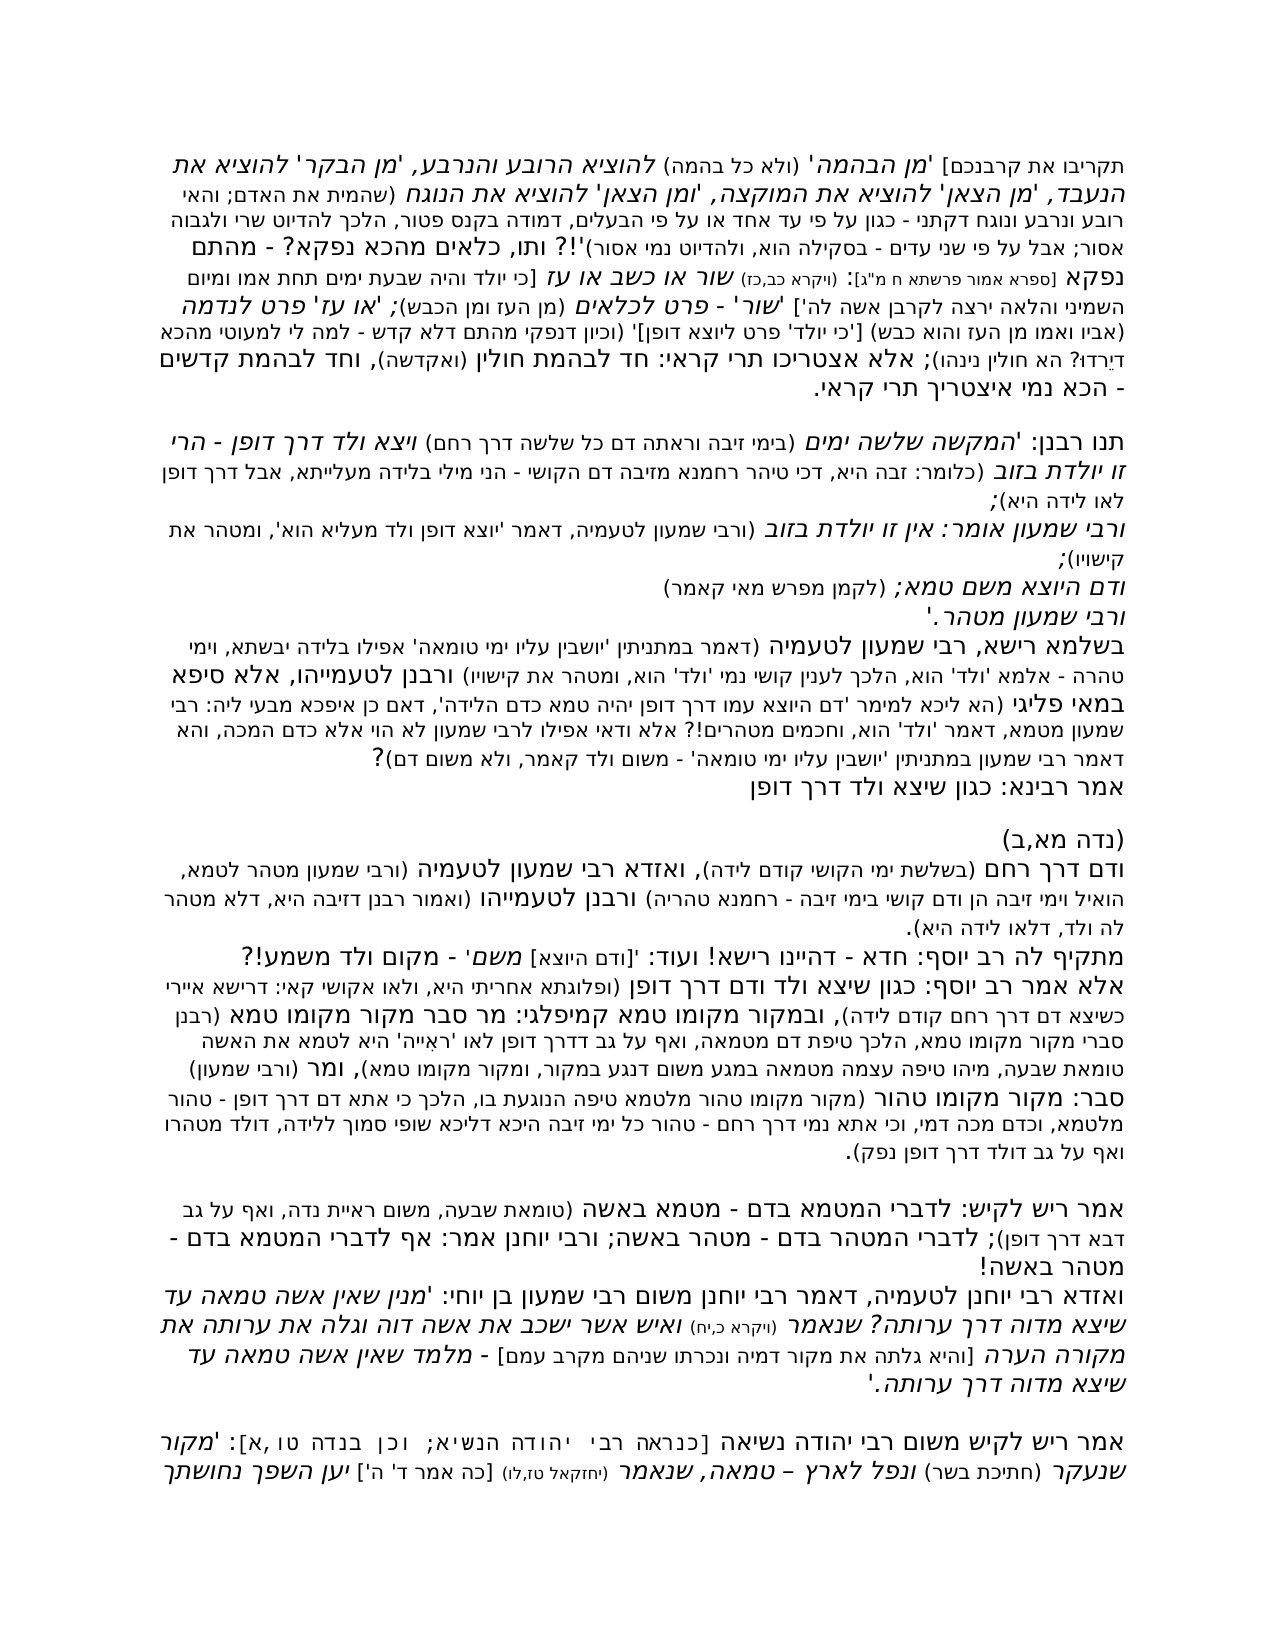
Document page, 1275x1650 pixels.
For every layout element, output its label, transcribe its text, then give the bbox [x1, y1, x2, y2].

text אמר ריש לקיש משום רבי יהודה נשיאה [כנראה רבי יהודה הנשיא; וכן בנדה טו,א]: 'מקור שנעקר (חתיכת בשר) ונפל לארץ – טמאה, שנאמר (יחזקאל טז,לו) [כה אמר ד' ה'] יען השפך נחושתך [150, 1427, 1125, 1486]
text מתקיף לה רב יוסף: חדא - דהיינו רישא! ועוד: '[ודם היוצא] משם' - מקום ולד משמע!? [150, 942, 1125, 971]
text תקריבו את קרבנכם] 'מן הבהמה' (ולא כל בהמה) להוציא הרובע והנרבע, 'מן הבקר' להוציא את הנעבד, 'מן הצאן' להוציא את המוקצה, 'ומן הצאן' להוציא את הנוגח (שהמית את האדם; והאי רובע ונרבע ונוגח דקתני - כגון על פי עד אחד או על פי הבעלים, דמודה בקנס פטור, הלכך להדיוט שרי ולגבוה אסור; אבל על פי שני עדים - בסקילה הוא, ולהדיוט נמי אסור)'!? ותו, כלאים מהכא נפקא? - מהתם נפקא [ספרא אמור פרשתא ח מ"ג]: (ויקרא כב,כז) שור או כשב או עז [כי יולד והיה שבעת ימים תחת אמו ומיום השמיני והלאה ירצה לקרבן אשה לה'] 'שור' - פרט לכלאים (מן העז ומן הכבש); 'או עז' פרט לנדמה (אביו ואמו מן העז והוא כבש) ['כי יולד' פרט ליוצא דופן]' (וכיון דנפקי מהתם דלא קדש - למה לי למעוטי מהכא דיֵרדוּ? הא חולין נינהו); אלא אצטריכו תרי קראי: חד לבהמת חולין (ואקדשה), וחד לבהמת קדשים - הכא נמי איצטריך תרי קראי. [150, 150, 1125, 403]
text אמר רבינא: כגון שיצא ולד דרך דופן [150, 772, 1125, 801]
text ודם היוצא משם טמא; (לקמן מפרש מאי קאמר) [150, 573, 1125, 602]
text אלא אמר רב יוסף: כגון שיצא ולד ודם דרך דופן (ופלוגתא אחריתי היא, ולאו אקושי קאי: דרישא איירי כשיצא דם דרך רחם קודם לידה), ובמקור מקומו טמא קמיפלגי: מר סבר מקור מקומו טמא (רבנן סברי מקור מקומו טמא, הלכך טיפת דם מטמאה, ואף על גב דדרך דופן לאו 'ראִייה' היא לטמא את האשה טומאת שבעה, מיהו טיפה עצמה מטמאה במגע משום דנגע במקור, ומקור מקומו טמא), ומר (ורבי שמעון) סבר: מקור מקומו טהור (מקור מקומו טהור מלטמא טיפה הנוגעת בו, הלכך כי אתא דם דרך דופן - טהור מלטמא, וכדם מכה דמי, וכי אתא נמי דרך רחם - טהור כל ימי זיבה היכא דליכא שופי סמוך ללידה, דולד מטהרו ואף על גב דולד דרך דופן נפק). [150, 971, 1125, 1165]
text ואזדא רבי יוחנן לטעמיה, דאמר רבי יוחנן משום רבי שמעון בן יוחי: 'מנין שאין אשה טמאה עד שיצא מדוה דרך ערותה? שנאמר (ויקרא כ,יח) ואיש אשר ישכב את אשה דוה וגלה את ערותה את מקורה הערה [והיא גלתה את מקור דמיה ונכרתו שניהם מקרב עמם] - מלמד שאין אשה טמאה עד שיצא מדוה דרך ערותה.' [150, 1282, 1125, 1398]
text (נדה מא,ב) [150, 825, 1125, 854]
text ורבי שמעון אומר: אין זו יולדת בזוב (ורבי שמעון לטעמיה, דאמר 'יוצא דופן ולד מעליא הוא', ומטהר את קישויו); [150, 514, 1125, 573]
text אמר ריש לקיש: לדברי המטמא בדם - מטמא באשה (טומאת שבעה, משום ראיית נדה, ואף על גב דבא דרך דופן); לדברי המטהר בדם - מטהר באשה; ורבי יוחנן אמר: אף לדברי המטמא בדם - מטהר באשה! [150, 1194, 1125, 1282]
text בשלמא רישא, רבי שמעון לטעמיה (דאמר במתניתין 'יושבין עליו ימי טומאה' אפילו בלידה יבשתא, וימי טהרה - אלמא 'ולד' הוא, הלכך לענין קושי נמי 'ולד' הוא, ומטהר את קישויו) ורבנן לטעמייהו, אלא סיפא במאי פליגי (הא ליכא למימר 'דם היוצא עמו דרך דופן יהיה טמא כדם הלידה', דאם כן איפכא מבעי ליה: רבי שמעון מטמא, דאמר 'ולד' הוא, וחכמים מטהרים!? אלא ודאי אפילו לרבי שמעון לא הוי אלא כדם המכה, והא דאמר רבי שמעון במתניתין 'יושבין עליו ימי טומאה' - משום ולד קאמר, ולא משום דם)? [150, 631, 1125, 772]
text תנו רבנן: 'המקשה שלשה ימים (בימי זיבה וראתה דם כל שלשה דרך רחם) ויצא ולד דרך דופן - הרי זו יולדת בזוב (כלומר: זבה היא, דכי טיהר רחמנא מזיבה דם הקושי - הני מילי בלידה מעלייתא, אבל דרך דופן לאו לידה היא); [150, 427, 1125, 514]
text ודם דרך רחם (בשלשת ימי הקושי קודם לידה), ואזדא רבי שמעון לטעמיה (ורבי שמעון מטהר לטמא, הואיל וימי זיבה הן ודם קושי בימי זיבה - רחמנא טהריה) ורבנן לטעמייהו (ואמור רבנן דזיבה היא, דלא מטהר לה ולד, דלאו לידה היא). [150, 854, 1125, 942]
text ורבי שמעון מטהר.' [150, 602, 1125, 631]
